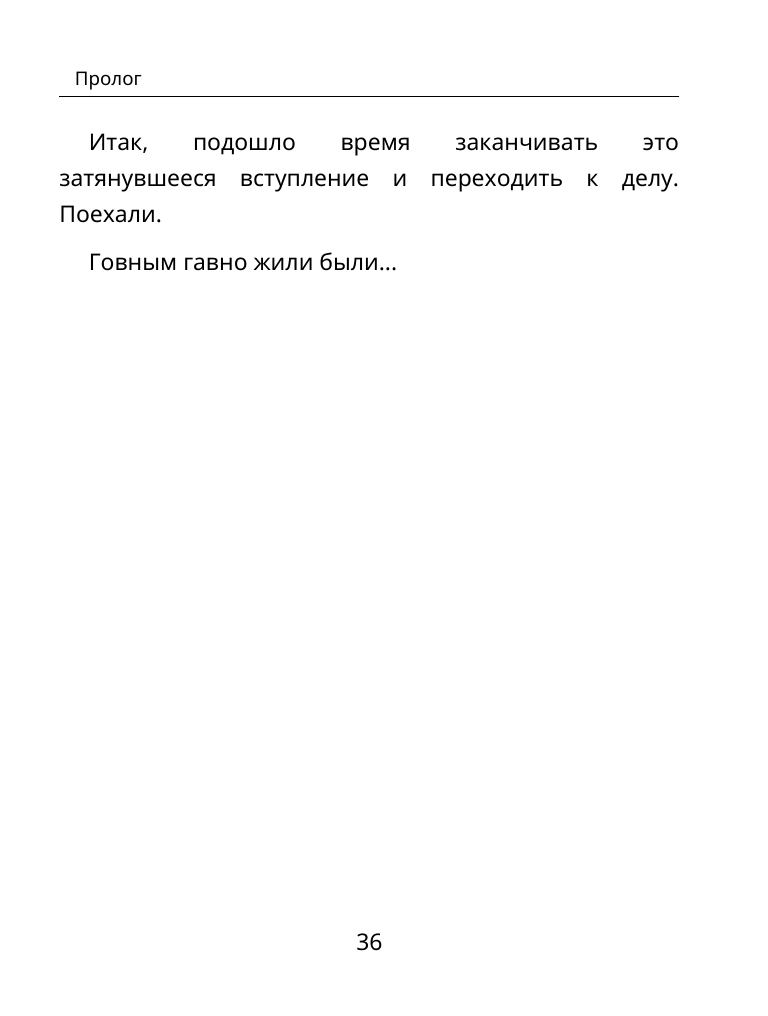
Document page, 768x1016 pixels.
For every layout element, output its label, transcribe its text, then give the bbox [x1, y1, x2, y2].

text Говным гавно жили были... [59, 246, 679, 277]
text Итак, подошло время заканчивать это затянувшееся вступление и переходить к делу. Поехали. [59, 126, 679, 229]
